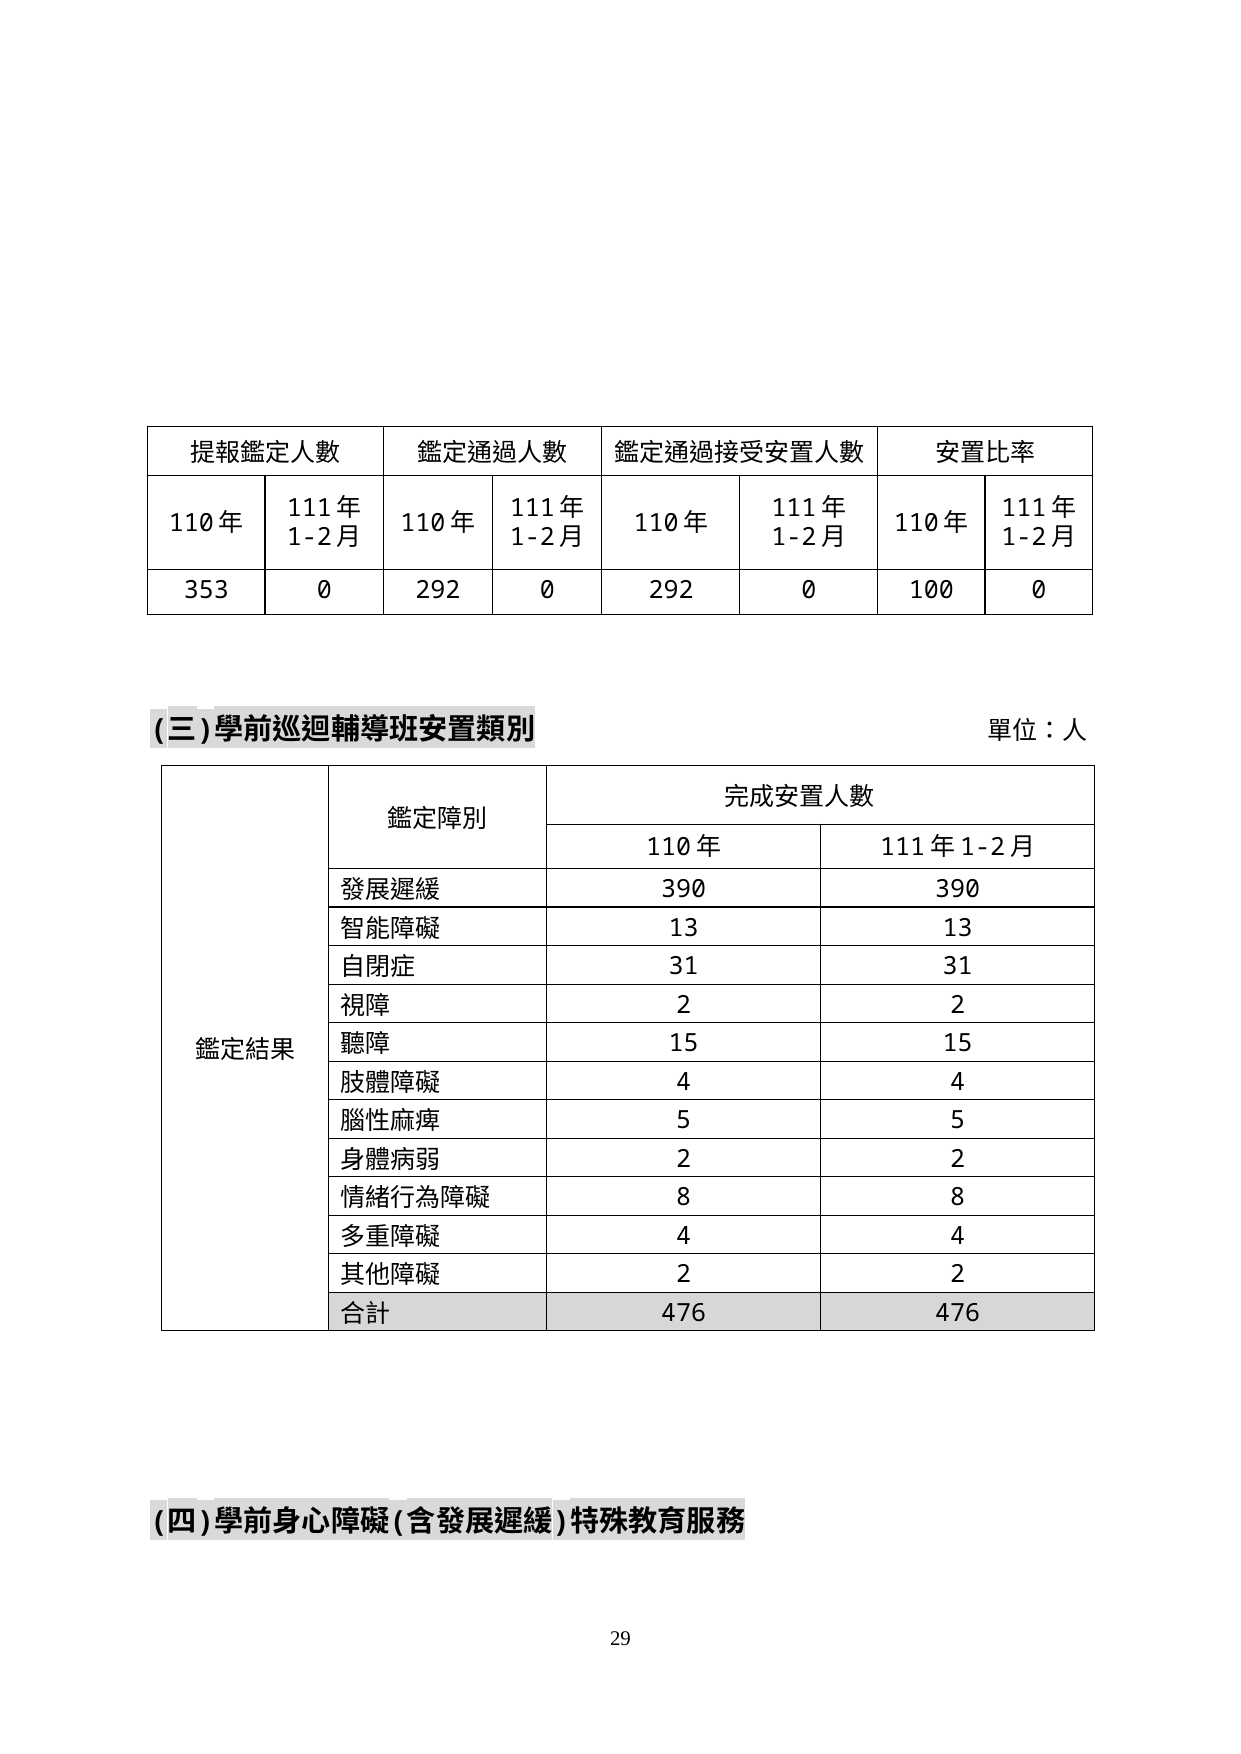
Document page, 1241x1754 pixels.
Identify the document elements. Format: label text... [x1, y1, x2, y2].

table_cell 111年1-2月 [266, 476, 383, 568]
table_cell 353 [148, 570, 264, 613]
table_cell 0 [740, 570, 877, 613]
table_cell 111年 1-2月 [740, 476, 877, 568]
table_cell 腦性麻痺 [329, 1100, 546, 1138]
table_cell 2 [547, 1254, 820, 1292]
table_cell 2 [821, 1139, 1094, 1176]
table_header 鑑定結果 [162, 766, 328, 1330]
text (三)學前巡迴輔導班安置類別 單位：人 [150, 689, 1090, 764]
table_cell 智能障礙 [329, 908, 546, 945]
table_header 鑑定障別 [329, 766, 546, 868]
table_header 提報鑑定人數 [148, 427, 383, 475]
table_cell 4 [547, 1216, 820, 1253]
table_cell 身體病弱 [329, 1139, 546, 1176]
table_cell 15 [821, 1023, 1094, 1061]
table_cell 自閉症 [329, 946, 546, 983]
table_cell 476 [547, 1293, 820, 1330]
text (四)學前身心障礙(含發展遲緩)特殊教育服務 [150, 1481, 1090, 1556]
table_cell 肢體障礙 [329, 1062, 546, 1099]
table_header 鑑定通過人數 [384, 427, 601, 475]
table_cell 4 [821, 1216, 1094, 1253]
table_cell 390 [547, 869, 820, 906]
table_cell 292 [602, 570, 739, 613]
table_header 安置比率 [878, 427, 1092, 475]
table_cell 15 [547, 1023, 820, 1061]
table_cell 2 [547, 1139, 820, 1176]
table_cell 2 [547, 985, 820, 1022]
table_cell 發展遲緩 [329, 869, 546, 906]
table_cell 292 [384, 570, 492, 613]
table_cell 111年1-2月 [821, 825, 1094, 868]
table_cell 2 [821, 985, 1094, 1022]
table_cell 110年 [384, 476, 492, 568]
table_cell 情緒行為障礙 [329, 1177, 546, 1215]
table_cell 100 [878, 570, 984, 613]
table_cell 110年 [547, 825, 820, 868]
table_cell 0 [986, 570, 1092, 613]
table_cell 13 [547, 908, 820, 945]
table_cell 110年 [878, 476, 984, 568]
table_cell 合計 [329, 1293, 546, 1330]
table_cell 8 [547, 1177, 820, 1215]
table_cell 0 [266, 570, 383, 613]
table_cell 0 [493, 570, 601, 613]
table_cell 110年 [602, 476, 739, 568]
table_cell 476 [821, 1293, 1094, 1330]
table_header 鑑定通過接受安置人數 [602, 427, 877, 475]
table_cell 110年 [148, 476, 264, 568]
table_cell 111年1-2月 [493, 476, 601, 568]
table_cell 13 [821, 908, 1094, 945]
table_cell 2 [821, 1254, 1094, 1292]
table_cell 31 [821, 946, 1094, 983]
table_cell 聽障 [329, 1023, 546, 1061]
table_header 完成安置人數 [547, 766, 1094, 824]
table_cell 4 [821, 1062, 1094, 1099]
table_cell 111年1-2月 [986, 476, 1092, 568]
table_cell 8 [821, 1177, 1094, 1215]
table_cell 多重障礙 [329, 1216, 546, 1253]
table_cell 390 [821, 869, 1094, 906]
table_cell 4 [547, 1062, 820, 1099]
table_cell 視障 [329, 985, 546, 1022]
table_cell 31 [547, 946, 820, 983]
table_cell 5 [547, 1100, 820, 1138]
table_cell 5 [821, 1100, 1094, 1138]
table_cell 其他障礙 [329, 1254, 546, 1292]
